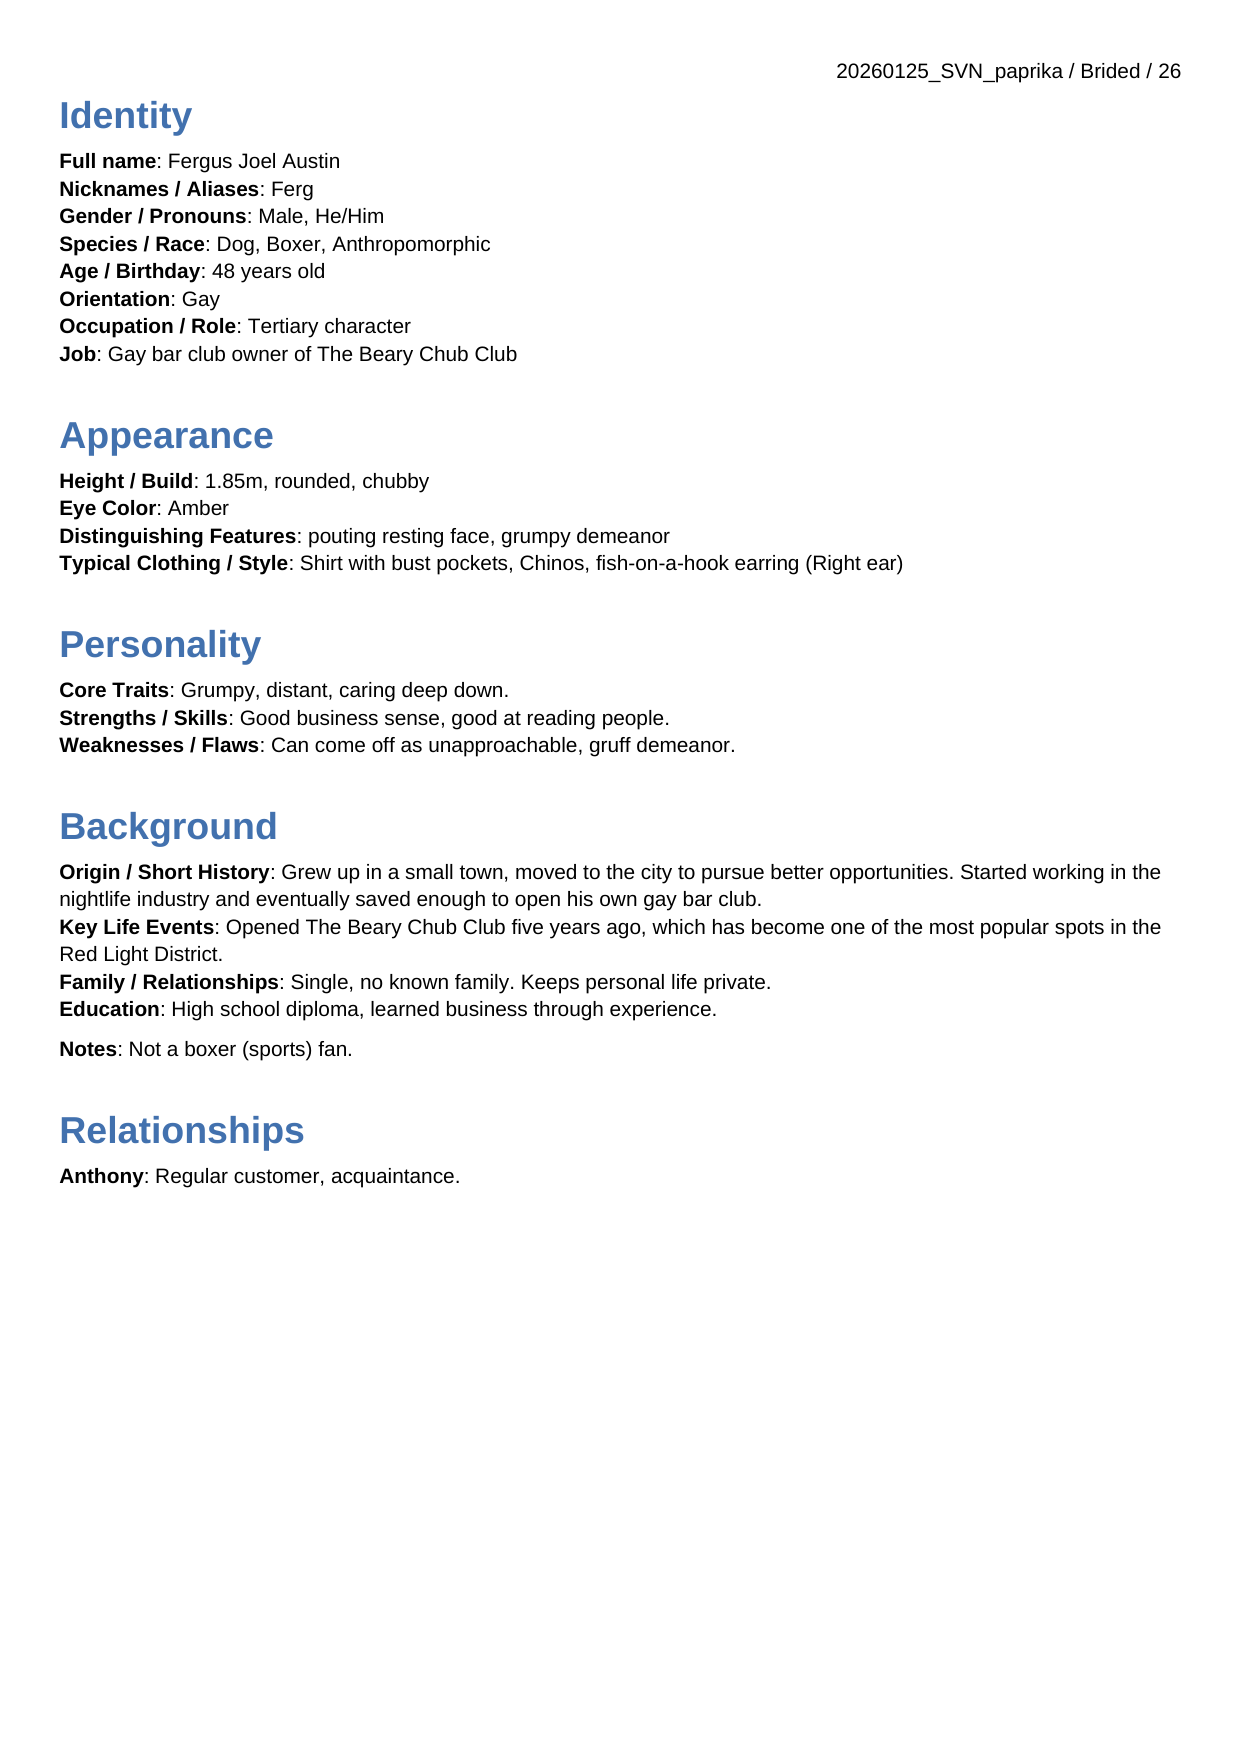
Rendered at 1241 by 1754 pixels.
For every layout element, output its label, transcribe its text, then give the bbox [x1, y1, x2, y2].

text Core Traits: Grumpy, distant, caring deep down. Strengths / Skills: Good business sense, good at reading people. Weaknesses / Flaws: Can come off as unapproachable, gruff demeanor. [59, 678, 1181, 757]
subtitle Relationships [59, 1108, 1181, 1152]
subtitle Background [59, 804, 1181, 847]
text Notes: Not a boxer (sports) fan. [59, 1037, 1181, 1061]
text Anthony: Regular customer, acquaintance. [59, 1164, 1181, 1188]
text Full name: Fergus Joel Austin Nicknames / Aliases: Ferg Gender / Pronouns: Male, He/Him Species / Race: Dog, Boxer, Anthropomorphic Age / Birthday: 48 years old Orientation: Gay Occupation / Role: Tertiary character Job: Gay bar club owner of The Beary Chub Club [59, 149, 1181, 366]
text Height / Build: 1.85m, rounded, chubby Eye Color: Amber Distinguishing Features: pouting resting face, grumpy demeanor Typical Clothing / Style: Shirt with bust pockets, Chinos, fish-on-a-hook earring (Right ear) [59, 468, 1181, 575]
subtitle Appearance [59, 413, 1181, 456]
subtitle Personality [59, 622, 1181, 665]
subtitle Identity [59, 93, 1181, 137]
text Origin / Short History: Grew up in a small town, moved to the city to pursue better opportunities. Started working in the nightlife industry and eventually saved enough to open his own gay bar club. Key Life Events: Opened The Beary Chub Club five years ago, which has become one of the most popular spots in the Red Light District. Family / Relationships: Single, no known family. Keeps personal life private. Education: High school diploma, learned business through experience. [59, 860, 1181, 1021]
